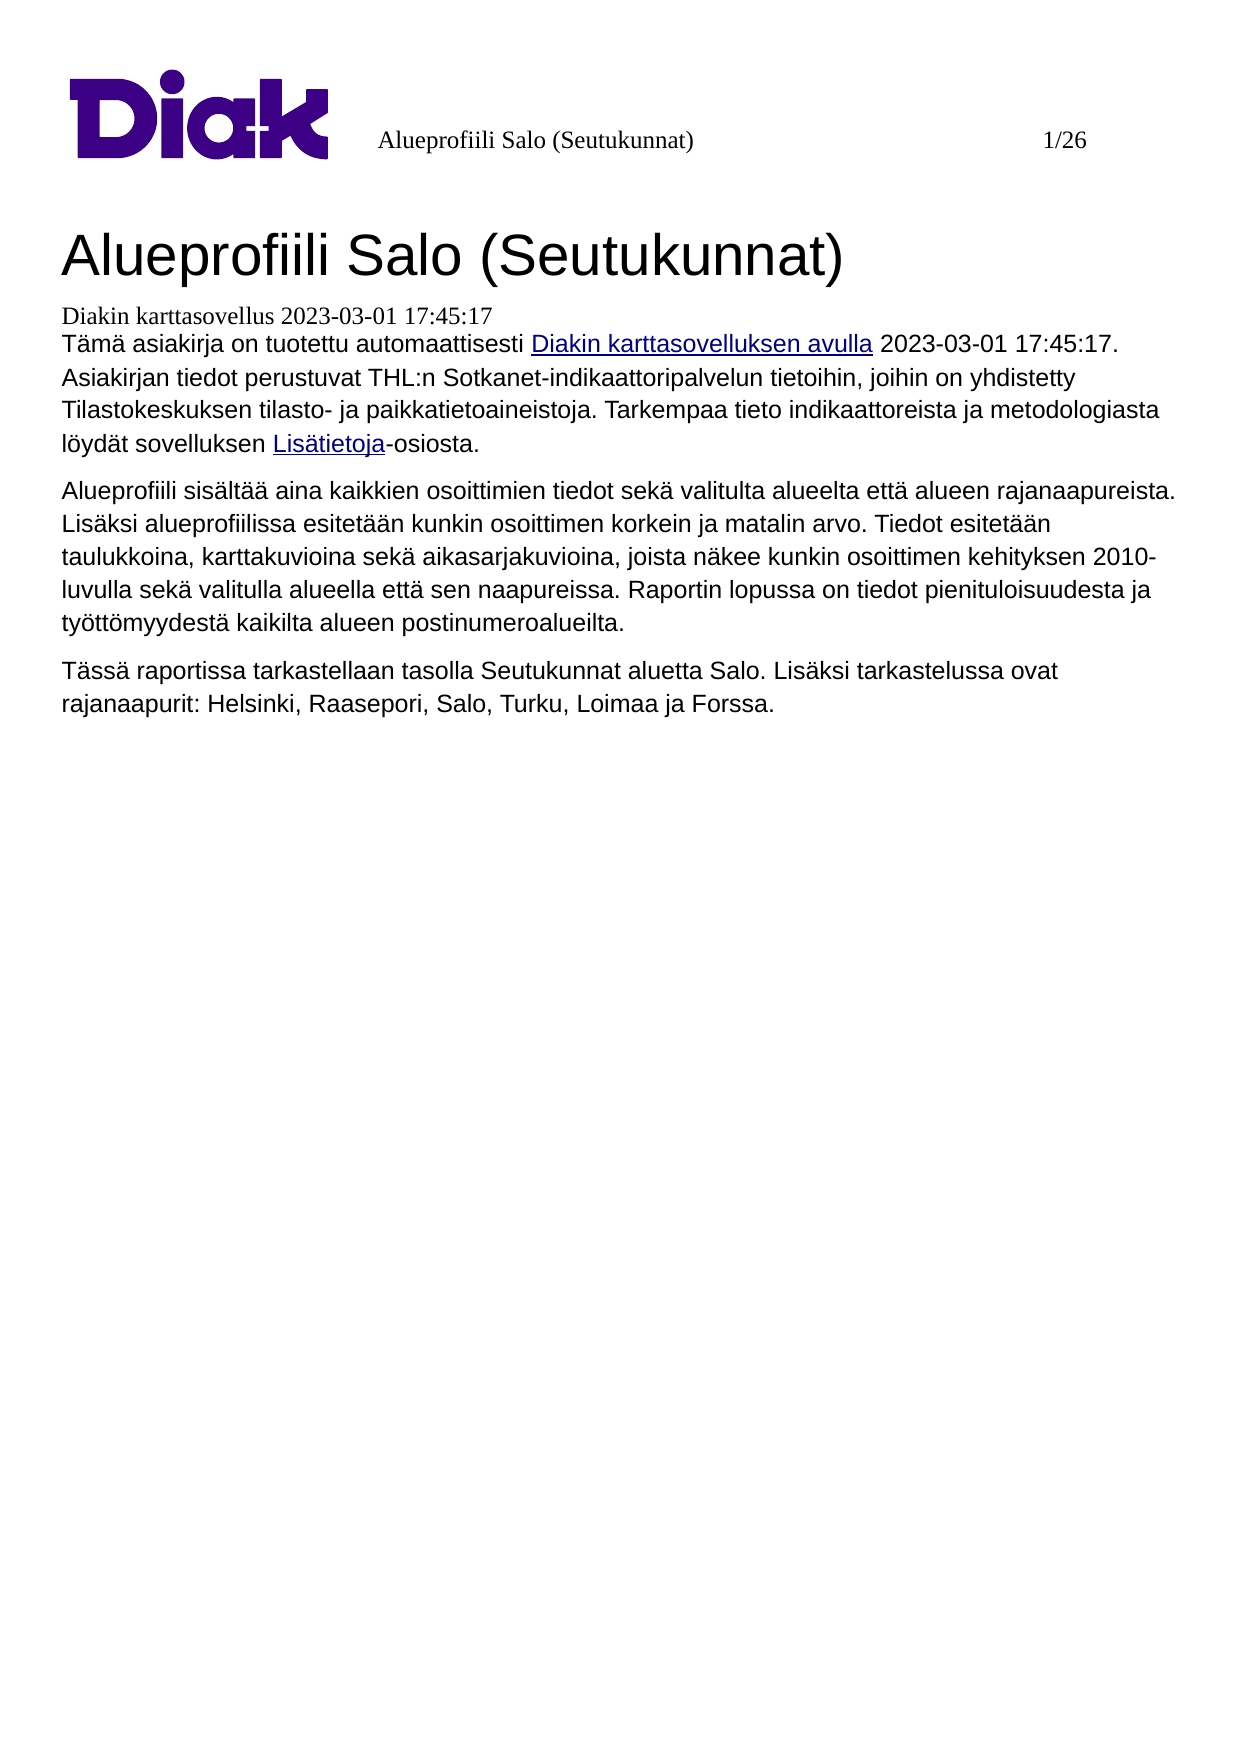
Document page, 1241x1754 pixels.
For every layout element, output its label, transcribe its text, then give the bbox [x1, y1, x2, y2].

title Alueprofiili Salo (Seutukunnat) [61, 221, 1179, 288]
text Tämä asiakirja on tuotettu automaattisesti Diakin karttasovelluksen avulla 2023-03-01 17:45:17. Asiakirjan tiedot perustuvat THL:n Sotkanet-indikaattoripalvelun tietoihin, joihin on yhdistetty Tilastokeskuksen tilasto- ja paikkatietoaineistoja. Tarkempaa tieto indikaattoreista ja metodologiasta löydät sovelluksen Lisätietoja-osiosta. [61, 329, 1179, 457]
text Alueprofiili sisältää aina kaikkien osoittimien tiedot sekä valitulta alueelta että alueen rajanaapureista. Lisäksi alueprofiilissa esitetään kunkin osoittimen korkein ja matalin arvo. Tiedot esitetään taulukkoina, karttakuvioina sekä aikasarjakuvioina, joista näkee kunkin osoittimen kehityksen 2010-luvulla sekä valitulla alueella että sen naapureissa. Raportin lopussa on tiedot pienituloisuudesta ja työttömyydestä kaikilta alueen postinumeroalueilta. [61, 476, 1179, 637]
text Tässä raportissa tarkastellaan tasolla Seutukunnat aluetta Salo. Lisäksi tarkastelussa ovat rajanaapurit: Helsinki, Raasepori, Salo, Turku, Loimaa ja Forssa. [61, 656, 1179, 718]
text Diakin karttasovellus 2023-03-01 17:45:17 [61, 301, 1179, 329]
